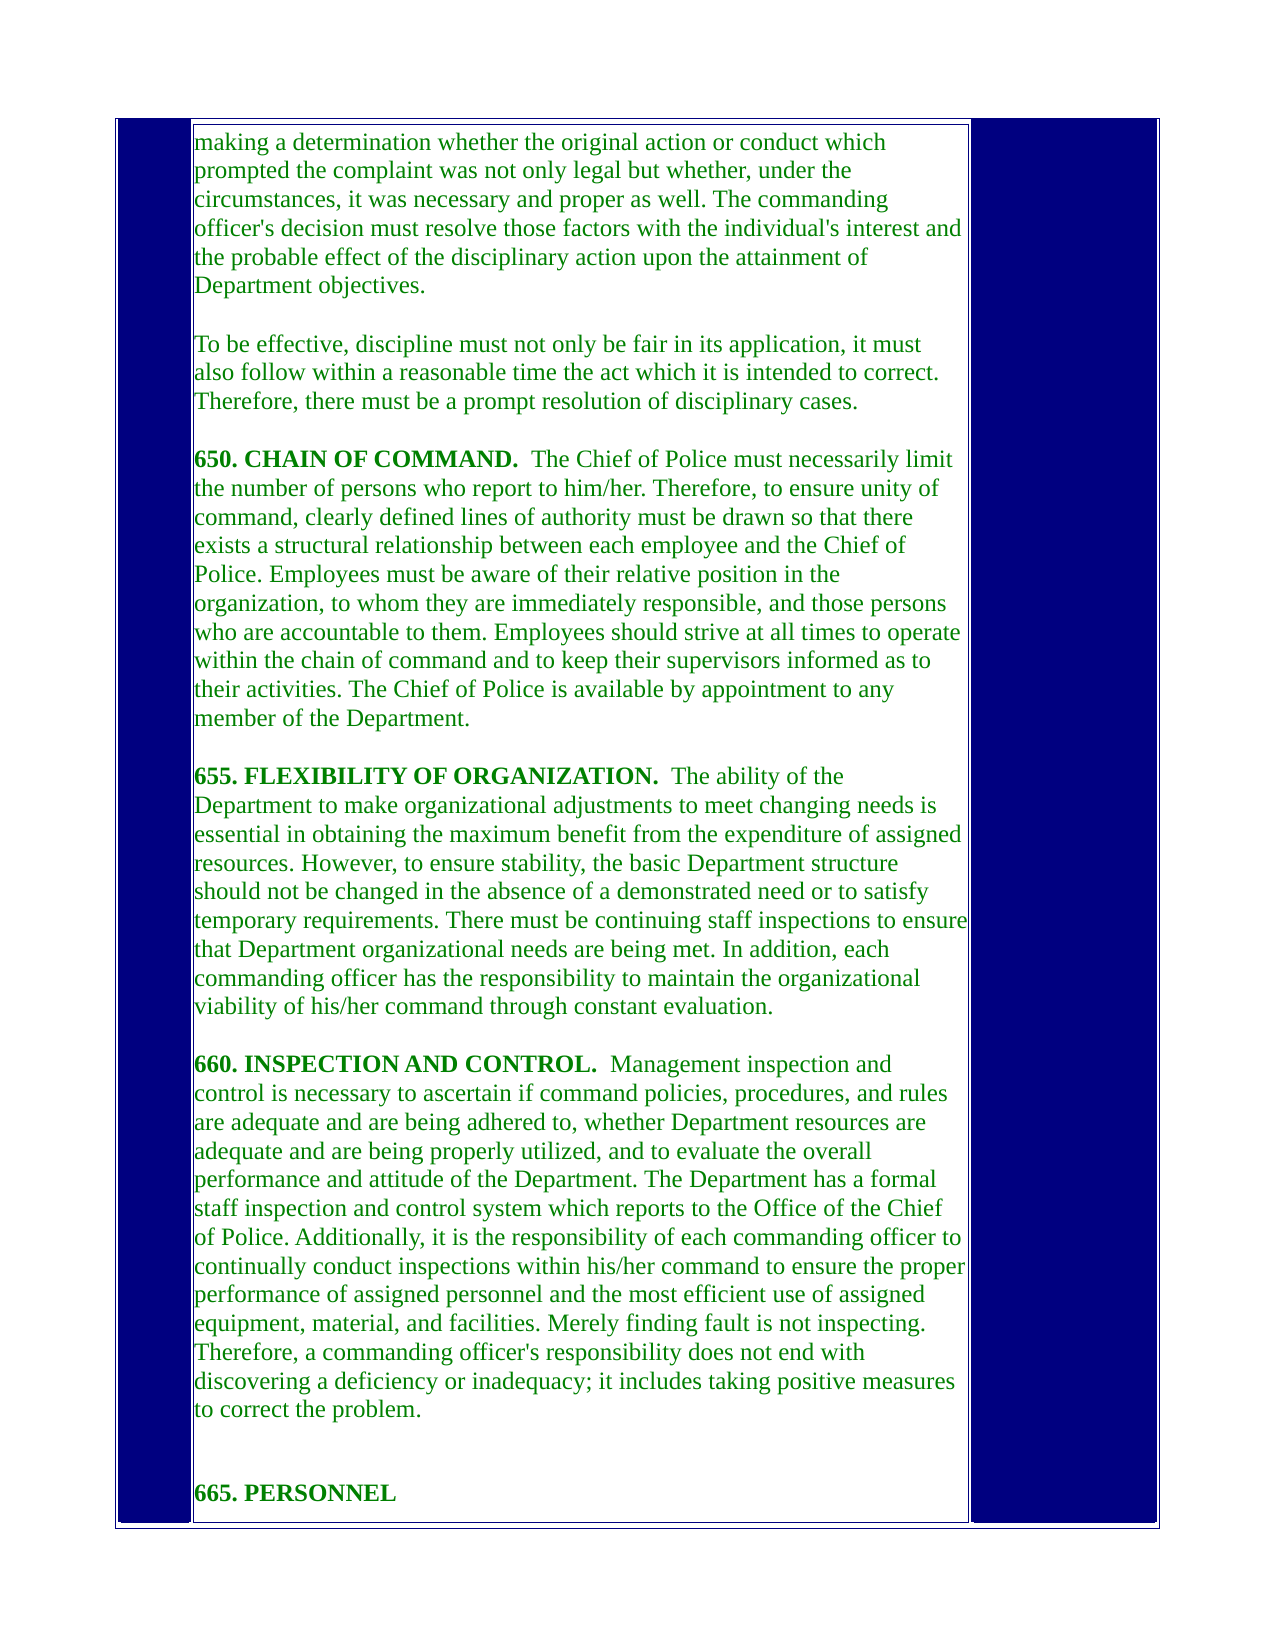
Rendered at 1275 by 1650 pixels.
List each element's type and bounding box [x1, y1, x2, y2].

table_header [975, 125, 1154, 1522]
table_header [118, 119, 191, 1522]
table_header [971, 119, 1157, 1522]
table_header [122, 125, 188, 1522]
